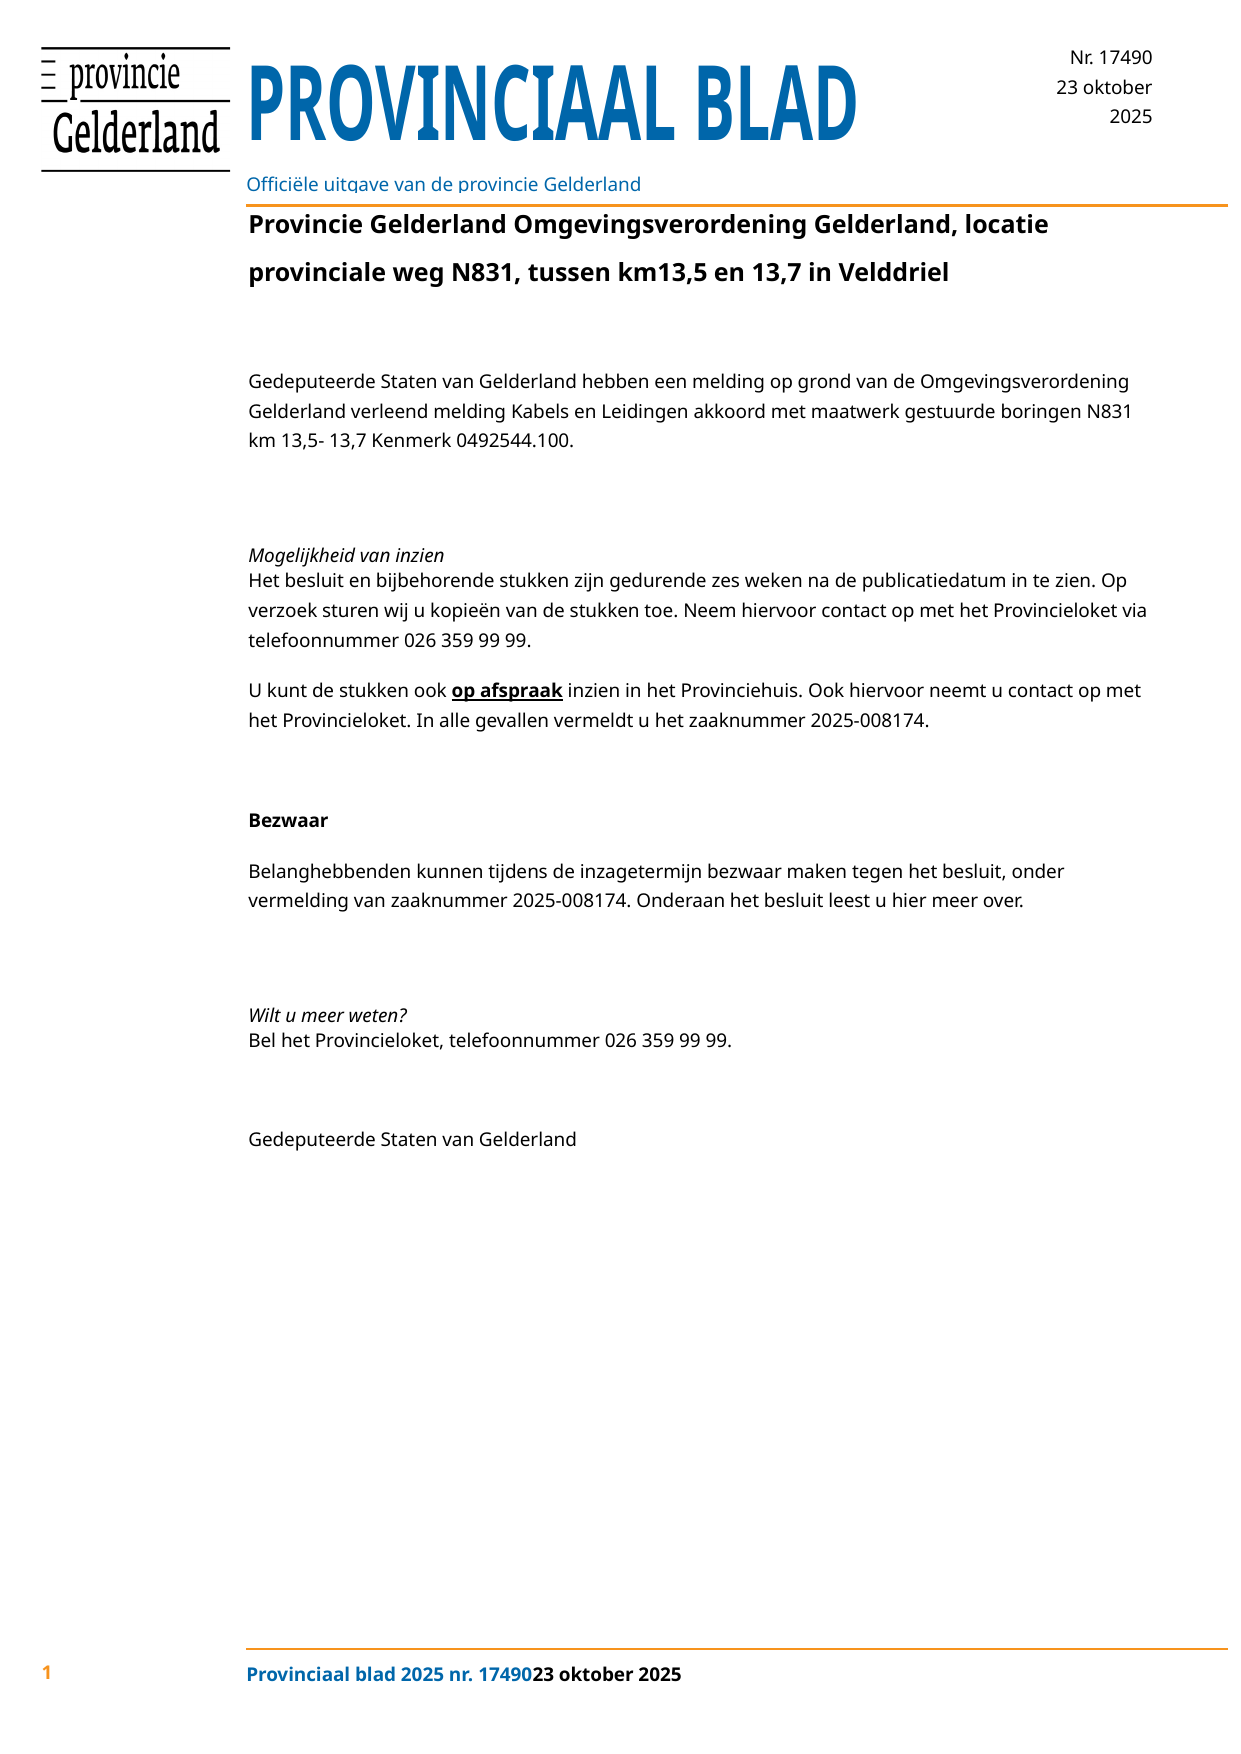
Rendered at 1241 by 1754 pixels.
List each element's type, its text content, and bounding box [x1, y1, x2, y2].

text Gedeputeerde Staten van Gelderland hebben een melding op grond van de Omgevingsverordening Gelderland verleend melding Kabels en Leidingen akkoord met maatwerk gestuurde boringen N831 km 13,5- 13,7 Kenmerk 0492544.100. [248, 368, 1152, 453]
text Belanghebbenden kunnen tijdens de inzagetermijn bezwaar maken tegen het besluit, onder vermelding van zaaknummer 2025-008174. Onderaan het besluit leest u hier meer over. [248, 858, 1152, 913]
text Bel het Provincieloket, telefoonnummer 026 359 99 99. [248, 1028, 1152, 1053]
text U kunt de stukken ook op afspraak inzien in het Provinciehuis. Ook hiervoor neemt u contact op met het Provincieloket. In alle gevallen vermeldt u het zaaknummer 2025-008174. [248, 677, 1152, 732]
text Mogelijkheid van inzien [248, 542, 1152, 568]
picture [41, 47, 231, 172]
text Gedeputeerde Staten van Gelderland [248, 1126, 1152, 1152]
text Wilt u meer weten? [248, 1002, 1152, 1028]
text Bezwaar [248, 808, 1152, 833]
text Het besluit en bijbehorende stukken zijn gedurende zes weken na de publicatiedatum in te zien. Op verzoek sturen wij u kopieën van de stukken toe. Neem hiervoor contact op met het Provincieloket via telefoonnummer 026 359 99 99. [248, 568, 1152, 652]
text Provincie Gelderland Omgevingsverordening Gelderland, locatie provinciale weg N831, tussen km13,5 en 13,7 in Velddriel [248, 207, 1152, 288]
